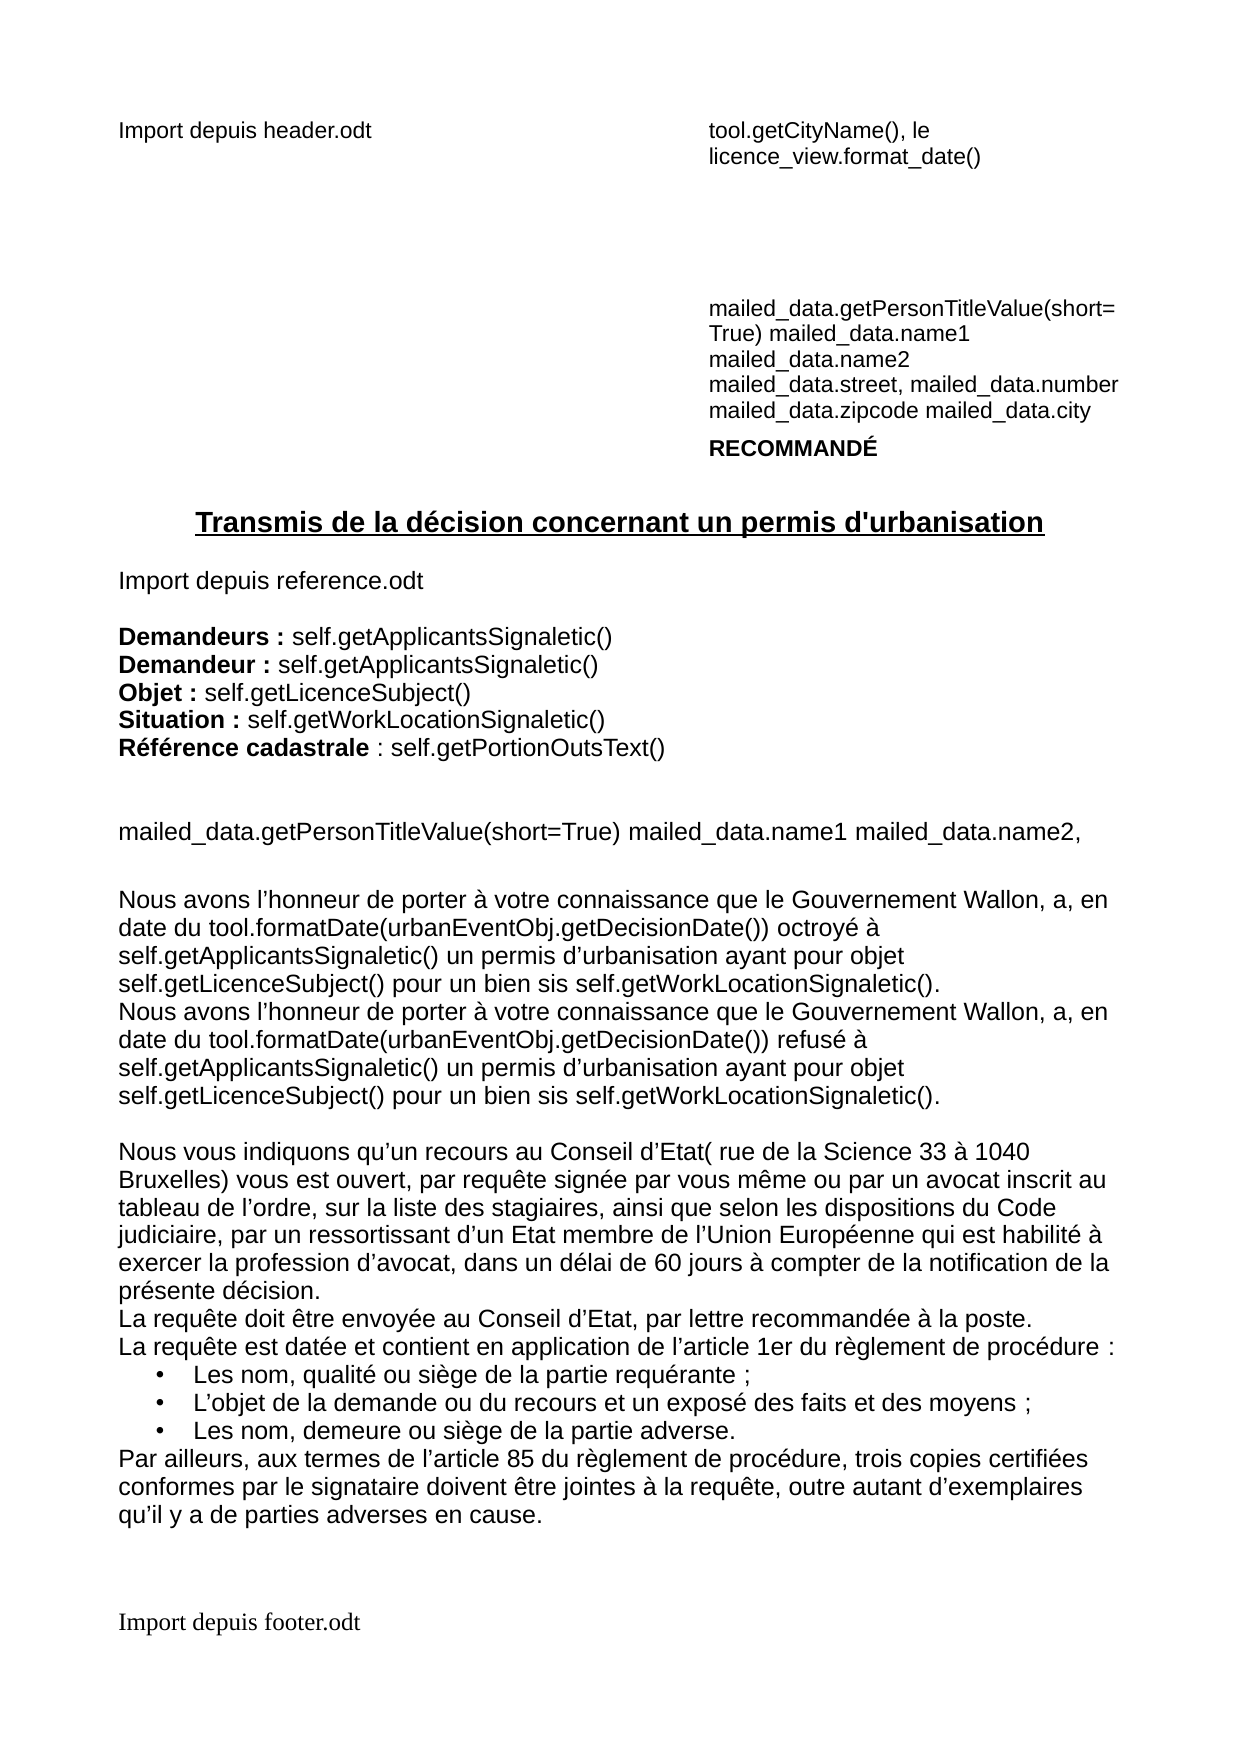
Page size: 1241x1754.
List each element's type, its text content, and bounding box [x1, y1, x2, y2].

table_header Import depuis header.odt [118, 118, 708, 474]
text Nous avons l’honneur de porter à votre connaissance que le Gouvernement Wallon, a, en date du tool.formatDate(urbanEventObj.getDecisionDate()) octroyé à self.getApplicantsSignaletic() un permis d’urbanisation ayant pour objet self.getLicenceSubject() pour un bien sis self.getWorkLocationSignaletic(). [118, 886, 1122, 998]
list Les nom, demeure ou siège de la partie adverse. [156, 1417, 1122, 1445]
text Référence cadastrale : self.getPortionOutsText() [118, 734, 1122, 762]
text Import depuis reference.odt [118, 567, 1122, 595]
text mailed_data.getPersonTitleValue(short=True) mailed_data.name1 mailed_data.name2, [118, 818, 1122, 846]
text Demandeurs : self.getApplicantsSignaletic() [118, 623, 1122, 651]
text Nous avons l’honneur de porter à votre connaissance que le Gouvernement Wallon, a, en date du tool.formatDate(urbanEventObj.getDecisionDate()) refusé à self.getApplicantsSignaletic() un permis d’urbanisation ayant pour objet self.getLicenceSubject() pour un bien sis self.getWorkLocationSignaletic(). [118, 998, 1122, 1110]
text Par ailleurs, aux termes de l’article 85 du règlement de procédure, trois copies certifiées conformes par le signataire doivent être jointes à la requête, outre autant d’exemplaires qu’il y a de parties adverses en cause. [118, 1445, 1122, 1529]
text Nous vous indiquons qu’un recours au Conseil d’Etat( rue de la Science 33 à 1040 Bruxelles) vous est ouvert, par requête signée par vous même ou par un avocat inscrit au tableau de l’ordre, sur la liste des stagiaires, ainsi que selon les dispositions du Code judiciaire, par un ressortissant d’un Etat membre de l’Union Européenne qui est habilité à exercer la profession d’avocat, dans un délai de 60 jours à compter de la notification de la présente décision. [118, 1138, 1122, 1305]
text Objet : self.getLicenceSubject() [118, 678, 1122, 706]
text Situation : self.getWorkLocationSignaletic() [118, 706, 1122, 734]
text Demandeur : self.getApplicantsSignaletic() [118, 651, 1122, 678]
list L’objet de la demande ou du recours et un exposé des faits et des moyens ; [156, 1389, 1122, 1417]
table_header tool.getCityName(), le licence_view.format_date() mailed_data.getPersonTitleValue(short=True) mailed_data.name1 mailed_data.name2 mailed_data.street, mailed_data.number mailed_data.zipcode mailed_data.city RECOMMANDÉ [709, 118, 1128, 474]
title Transmis de la décision concernant un permis d'urbanisation [118, 506, 1122, 539]
text La requête doit être envoyée au Conseil d’Etat, par lettre recommandée à la poste. [118, 1305, 1122, 1333]
list Les nom, qualité ou siège de la partie requérante ; [156, 1361, 1122, 1389]
text La requête est datée et contient en application de l’article 1er du règlement de procédure : [118, 1333, 1122, 1361]
